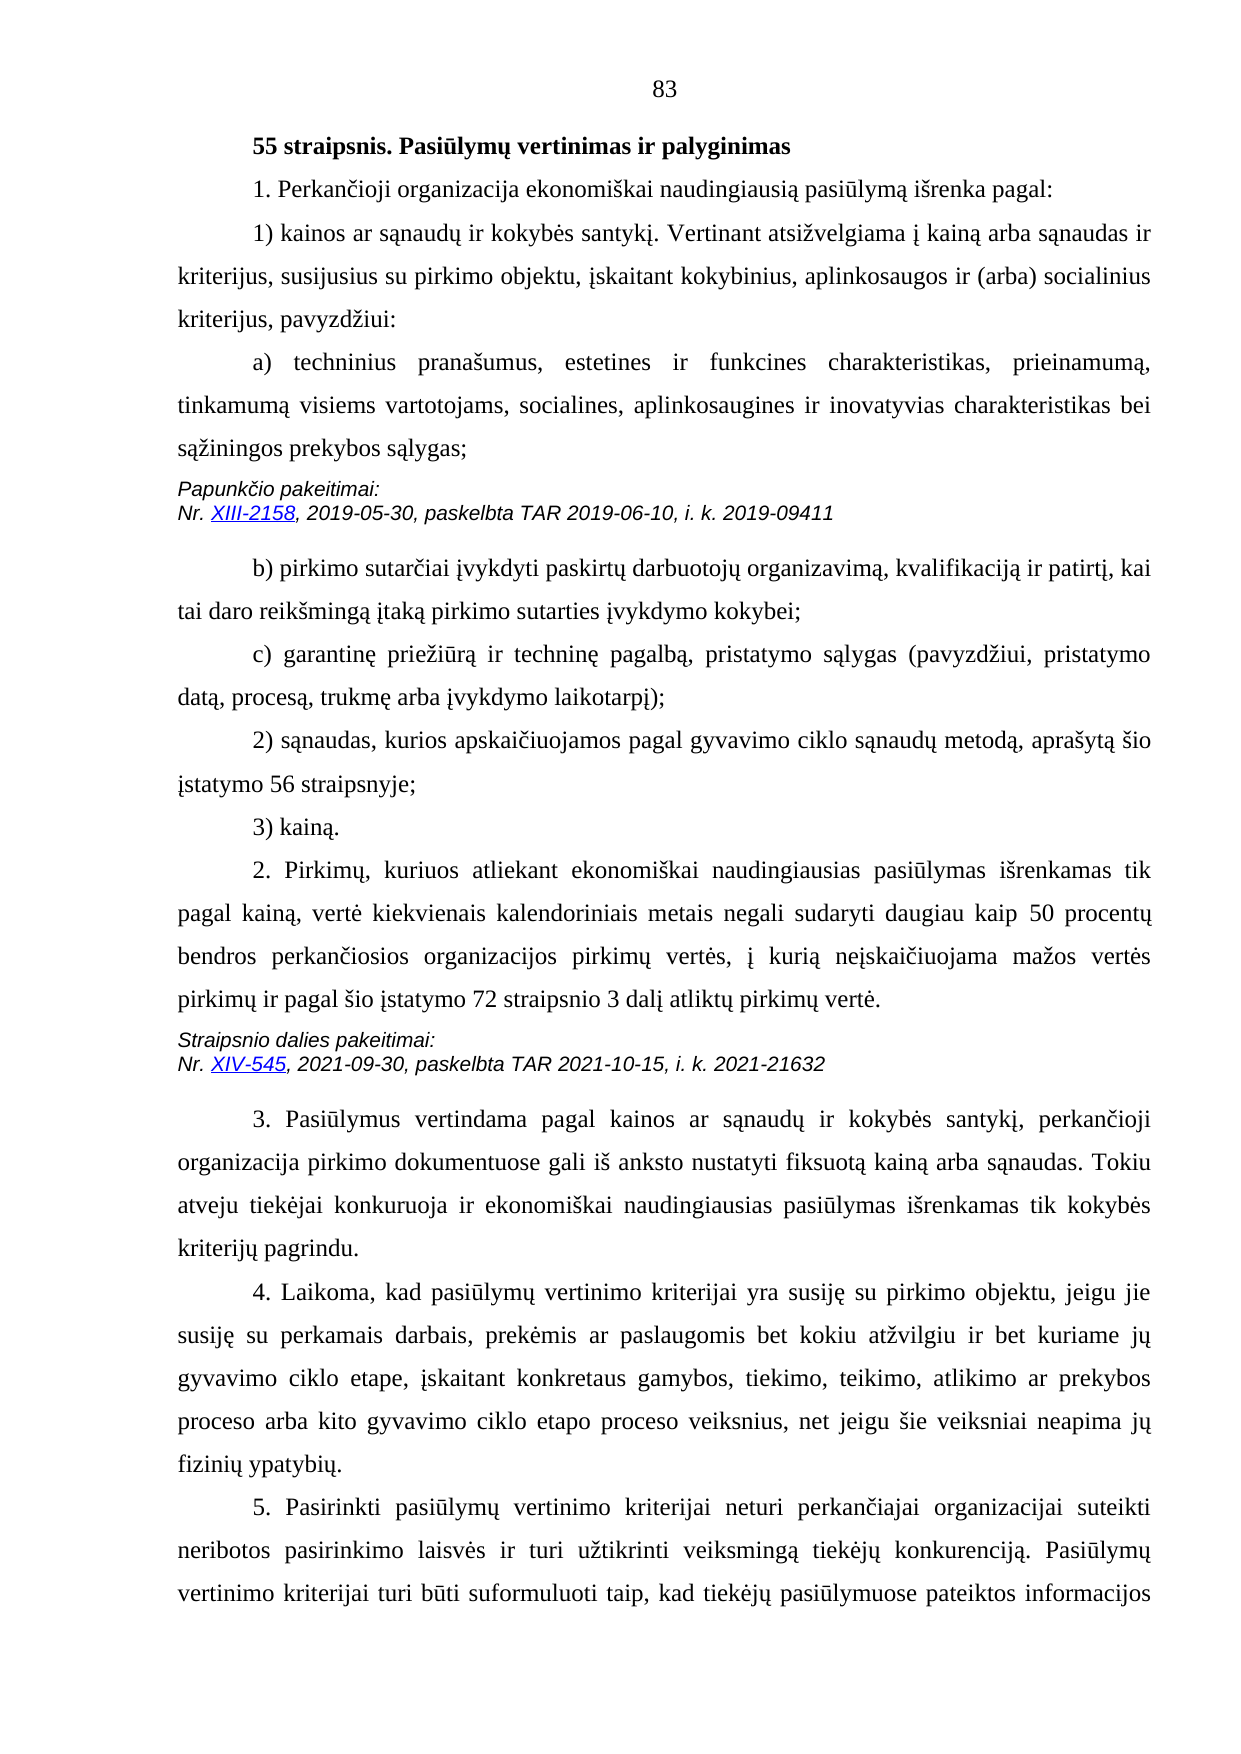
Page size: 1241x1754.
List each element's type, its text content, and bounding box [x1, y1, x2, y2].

text 55 straipsnis. Pasiūlymų vertinimas ir palyginimas [177, 131, 1152, 160]
text Papunkčio pakeitimai: [177, 476, 1152, 500]
text 3. Pasiūlymus vertindama pagal kainos ar sąnaudų ir kokybės santykį, perkančioji organizacija pirkimo dokumentuose gali iš anksto nustatyti fiksuotą kainą arba sąnaudas. Tokiu atveju tiekėjai konkuruoja ir ekonomiškai naudingiausias pasiūlymas išrenkamas tik kokybės kriterijų pagrindu. [177, 1104, 1152, 1262]
text b) pirkimo sutarčiai įvykdyti paskirtų darbuotojų organizavimą, kvalifikaciją ir patirtį, kai tai daro reikšmingą įtaką pirkimo sutarties įvykdymo kokybei; [177, 553, 1152, 625]
text Nr. XIV-545, 2021-09-30, paskelbta TAR 2021-10-15, i. k. 2021-21632 [177, 1051, 1152, 1075]
text 1. Perkančioji organizacija ekonomiškai naudingiausią pasiūlymą išrenka pagal: [177, 174, 1152, 203]
text a) techninius pranašumus, estetines ir funkcines charakteristikas, prieinamumą, tinkamumą visiems vartotojams, socialines, aplinkosaugines ir inovatyvias charakteristikas bei sąžiningos prekybos sąlygas; [177, 347, 1152, 462]
text 4. Laikoma, kad pasiūlymų vertinimo kriterijai yra susiję su pirkimo objektu, jeigu jie susiję su perkamais darbais, prekėmis ar paslaugomis bet kokiu atžvilgiu ir bet kuriame jų gyvavimo ciklo etape, įskaitant konkretaus gamybos, tiekimo, teikimo, atlikimo ar prekybos proceso arba kito gyvavimo ciklo etapo proceso veiksnius, net jeigu šie veiksniai neapima jų fizinių ypatybių. [177, 1277, 1152, 1478]
text 1) kainos ar sąnaudų ir kokybės santykį. Vertinant atsižvelgiama į kainą arba sąnaudas ir kriterijus, susijusius su pirkimo objektu, įskaitant kokybinius, aplinkosaugos ir (arba) socialinius kriterijus, pavyzdžiui: [177, 218, 1152, 333]
text Straipsnio dalies pakeitimai: [177, 1027, 1152, 1051]
text 5. Pasirinkti pasiūlymų vertinimo kriterijai neturi perkančiajai organizacijai suteikti neribotos pasirinkimo laisvės ir turi užtikrinti veiksmingą tiekėjų konkurenciją. Pasiūlymų vertinimo kriterijai turi būti suformuluoti taip, kad tiekėjų pasiūlymuose pateiktos informacijos [177, 1492, 1152, 1607]
text c) garantinę priežiūrą ir techninę pagalbą, pristatymo sąlygas (pavyzdžiui, pristatymo datą, procesą, trukmę arba įvykdymo laikotarpį); [177, 639, 1152, 711]
text 2) sąnaudas, kurios apskaičiuojamos pagal gyvavimo ciklo sąnaudų metodą, aprašytą šio įstatymo 56 straipsnyje; [177, 726, 1152, 797]
text 3) kainą. [177, 812, 1152, 841]
text 2. Pirkimų, kuriuos atliekant ekonomiškai naudingiausias pasiūlymas išrenkamas tik pagal kainą, vertė kiekvienais kalendoriniais metais negali sudaryti daugiau kaip 50 procentų bendros perkančiosios organizacijos pirkimų vertės, į kurią neįskaičiuojama mažos vertės pirkimų ir pagal šio įstatymo 72 straipsnio 3 dalį atliktų pirkimų vertė. [177, 855, 1152, 1013]
text Nr. XIII-2158, 2019-05-30, paskelbta TAR 2019-06-10, i. k. 2019-09411 [177, 500, 1152, 524]
